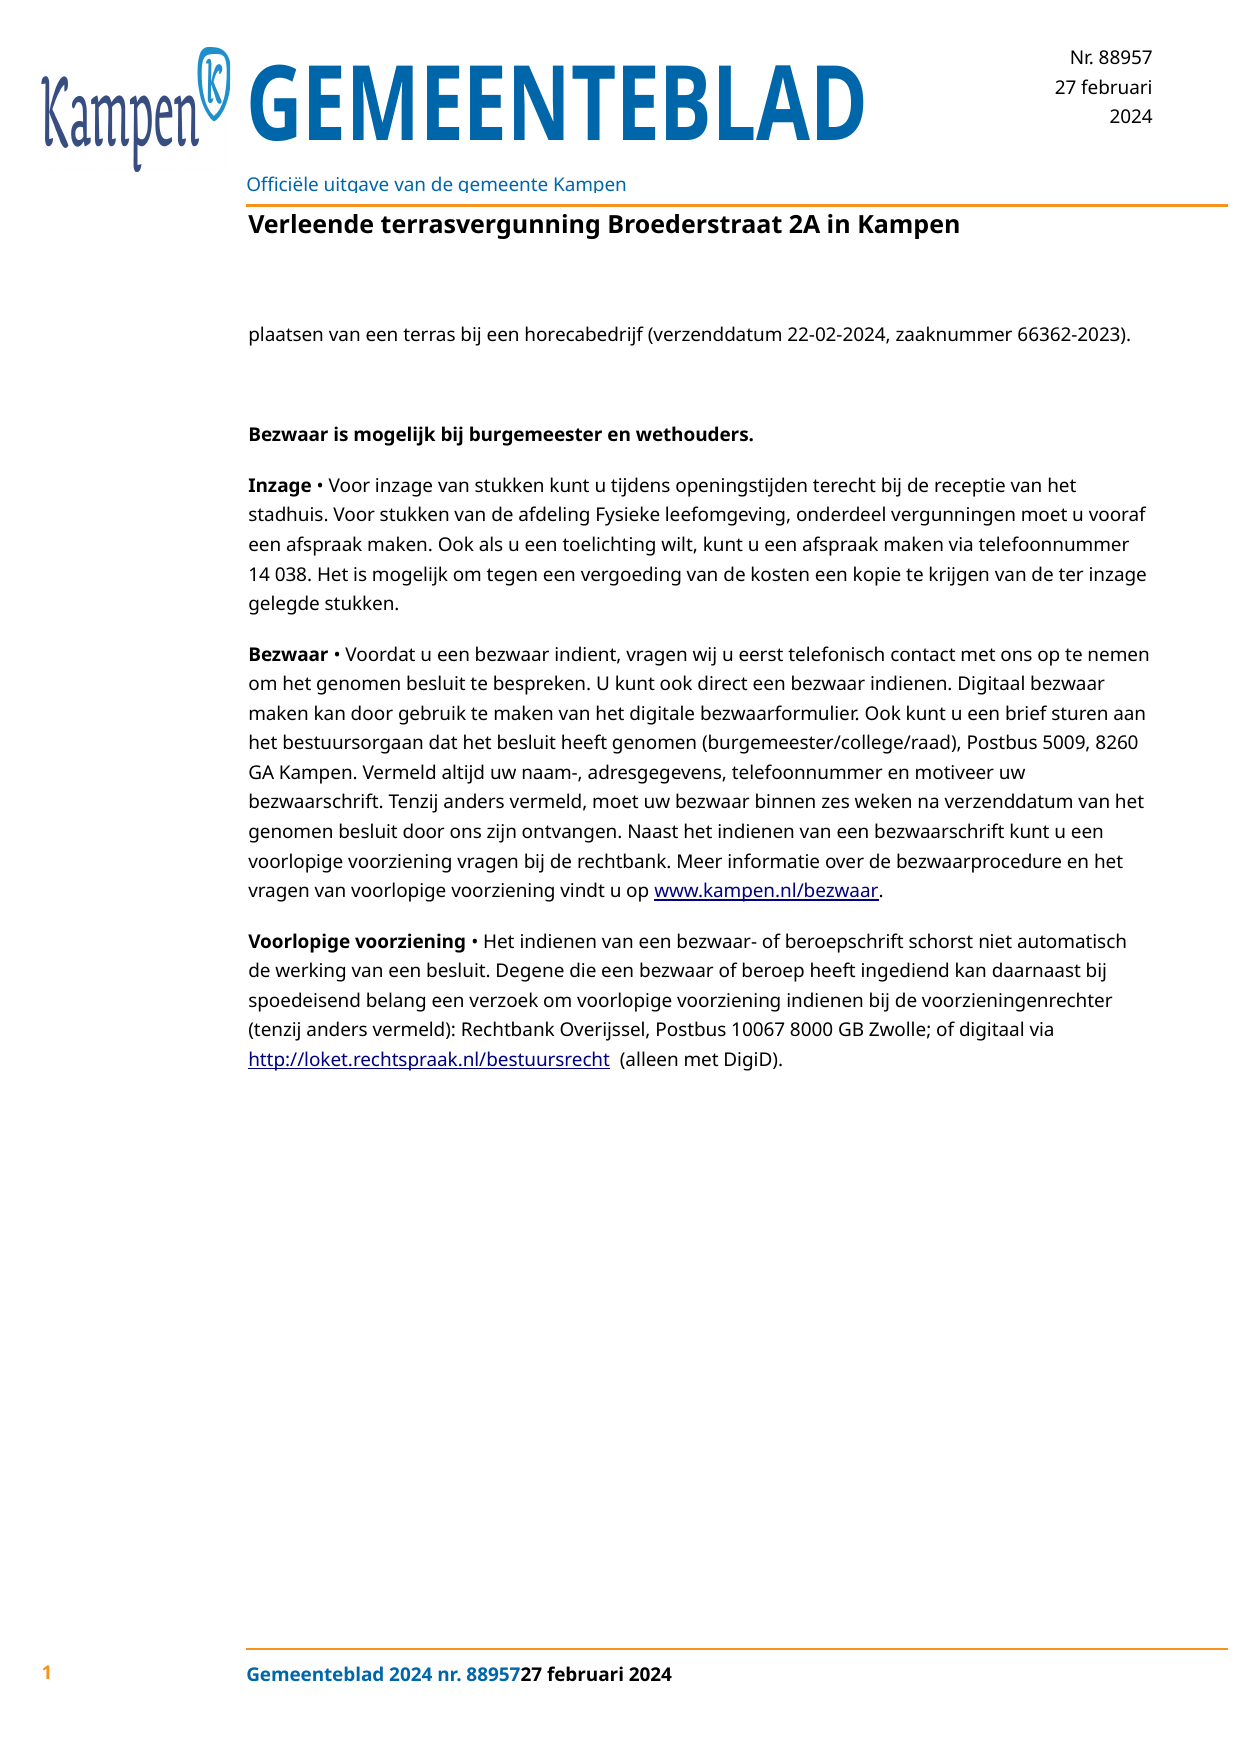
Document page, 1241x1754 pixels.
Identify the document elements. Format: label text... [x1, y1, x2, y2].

text Bezwaar is mogelijk bij burgemeester en wethouders. [248, 422, 1152, 447]
text Verleende terrasvergunning Broederstraat 2A in Kampen [248, 207, 1152, 241]
picture [41, 47, 231, 172]
text Voorlopige voorziening • Het indienen van een bezwaar- of beroepschrift schorst niet automatisch de werking van een besluit. Degene die een bezwaar of beroep heeft ingediend kan daarnaast bij spoedeisend belang een verzoek om voorlopige voorziening indienen bij de voorzieningenrechter (tenzij anders vermeld): Rechtbank Overijssel, Postbus 10067 8000 GB Zwolle; of digitaal via http://loket.rechtspraak.nl/bestuursrecht (alleen met DigiD). [248, 928, 1152, 1072]
text plaatsen van een terras bij een horecabedrijf (verzenddatum 22-02-2024, zaaknummer 66362-2023). [248, 321, 1152, 346]
text Inzage • Voor inzage van stukken kunt u tijdens openingstijden terecht bij de receptie van het stadhuis. Voor stukken van de afdeling Fysieke leefomgeving, onderdeel vergunningen moet u vooraf een afspraak maken. Ook als u een toelichting wilt, kunt u een afspraak maken via telefoonnummer 14 038. Het is mogelijk om tegen een vergoeding van de kosten een kopie te krijgen van de ter inzage gelegde stukken. [248, 472, 1152, 616]
text Bezwaar • Voordat u een bezwaar indient, vragen wij u eerst telefonisch contact met ons op te nemen om het genomen besluit te bespreken. U kunt ook direct een bezwaar indienen. Digitaal bezwaar maken kan door gebruik te maken van het digitale bezwaarformulier. Ook kunt u een brief sturen aan het bestuursorgaan dat het besluit heeft genomen (burgemeester/college/raad), Postbus 5009, 8260 GA Kampen. Vermeld altijd uw naam-, adresgegevens, telefoonnummer en motiveer uw bezwaarschrift. Tenzij anders vermeld, moet uw bezwaar binnen zes weken na verzenddatum van het genomen besluit door ons zijn ontvangen. Naast het indienen van een bezwaarschrift kunt u een voorlopige voorziening vragen bij de rechtbank. Meer informatie over de bezwaarprocedure en het vragen van voorlopige voorziening vindt u op www.kampen.nl/bezwaar. [248, 641, 1152, 903]
